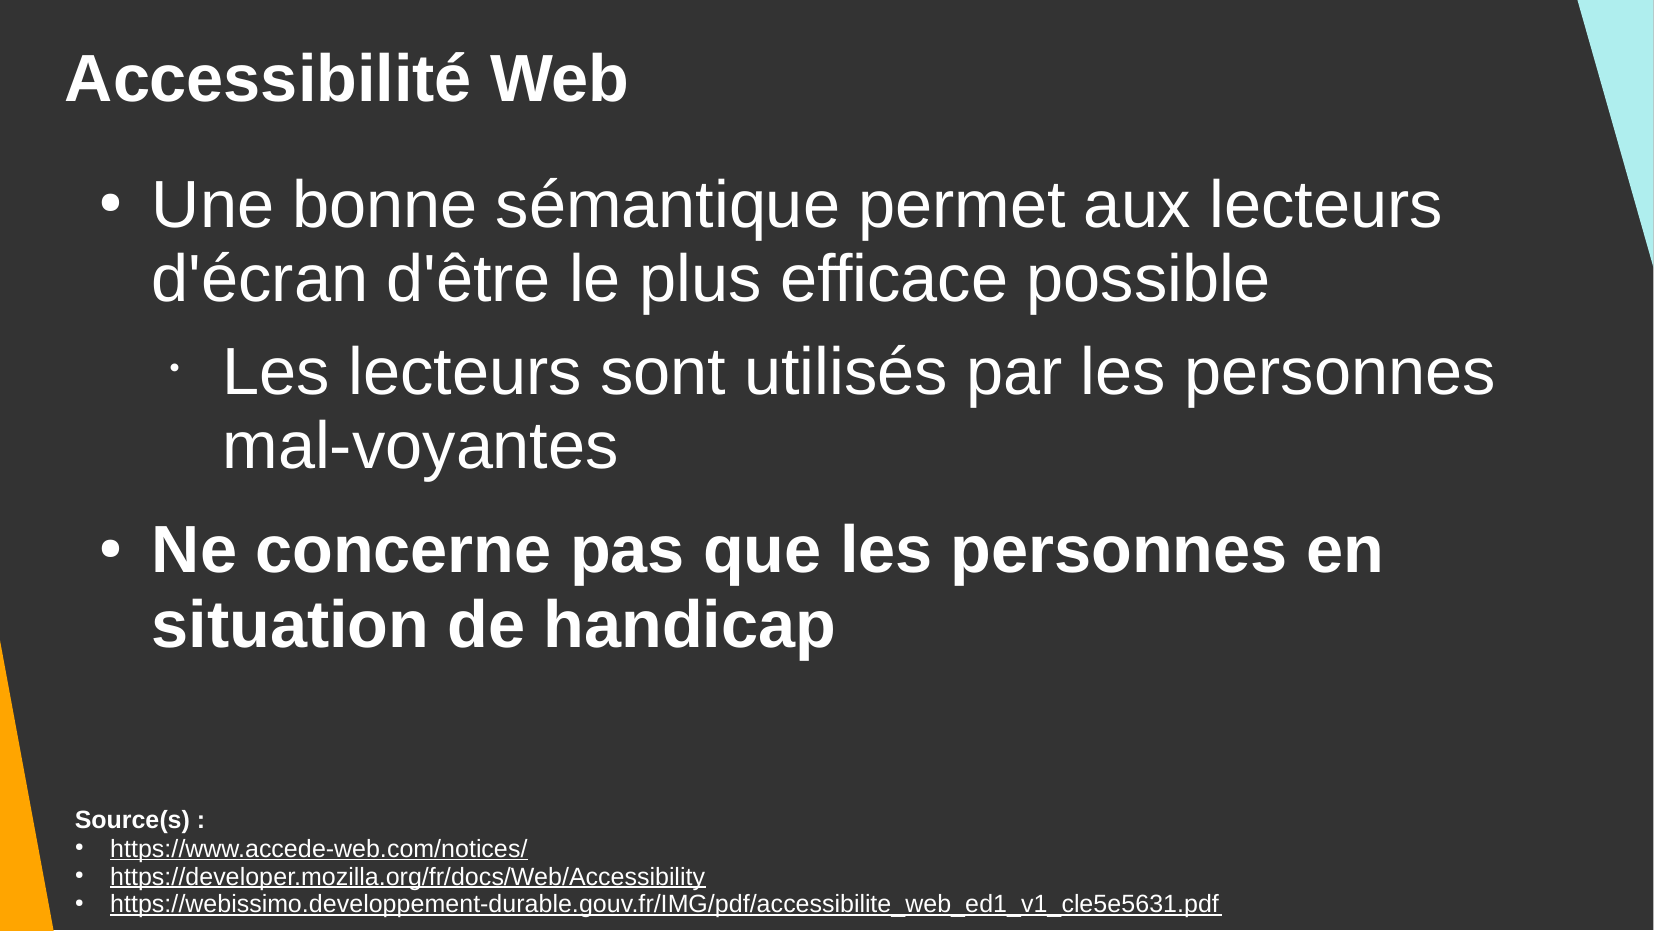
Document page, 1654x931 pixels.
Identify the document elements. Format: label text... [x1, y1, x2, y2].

text_box [0, 640, 54, 931]
title Accessibilité Web [64, 40, 1553, 118]
list Une bonne sémantique permet aux lecteurs d'écran d'être le plus efficace possible Les lecteurs sont utilisés par les personnes mal-voyantes Ne concerne pas que les personnes en situation de handicap [80, 166, 1635, 792]
text_box Source(s) : https://www.accede-web.com/notices/ https://developer.mozilla.org/fr/docs/Web/Accessibility https://webissimo.developpement-durable.gouv.fr/IMG/pdf/accessibilite_web_ed1_v1_cle5e5631.pdf [60, 798, 1546, 926]
text_box [1577, 0, 1654, 270]
